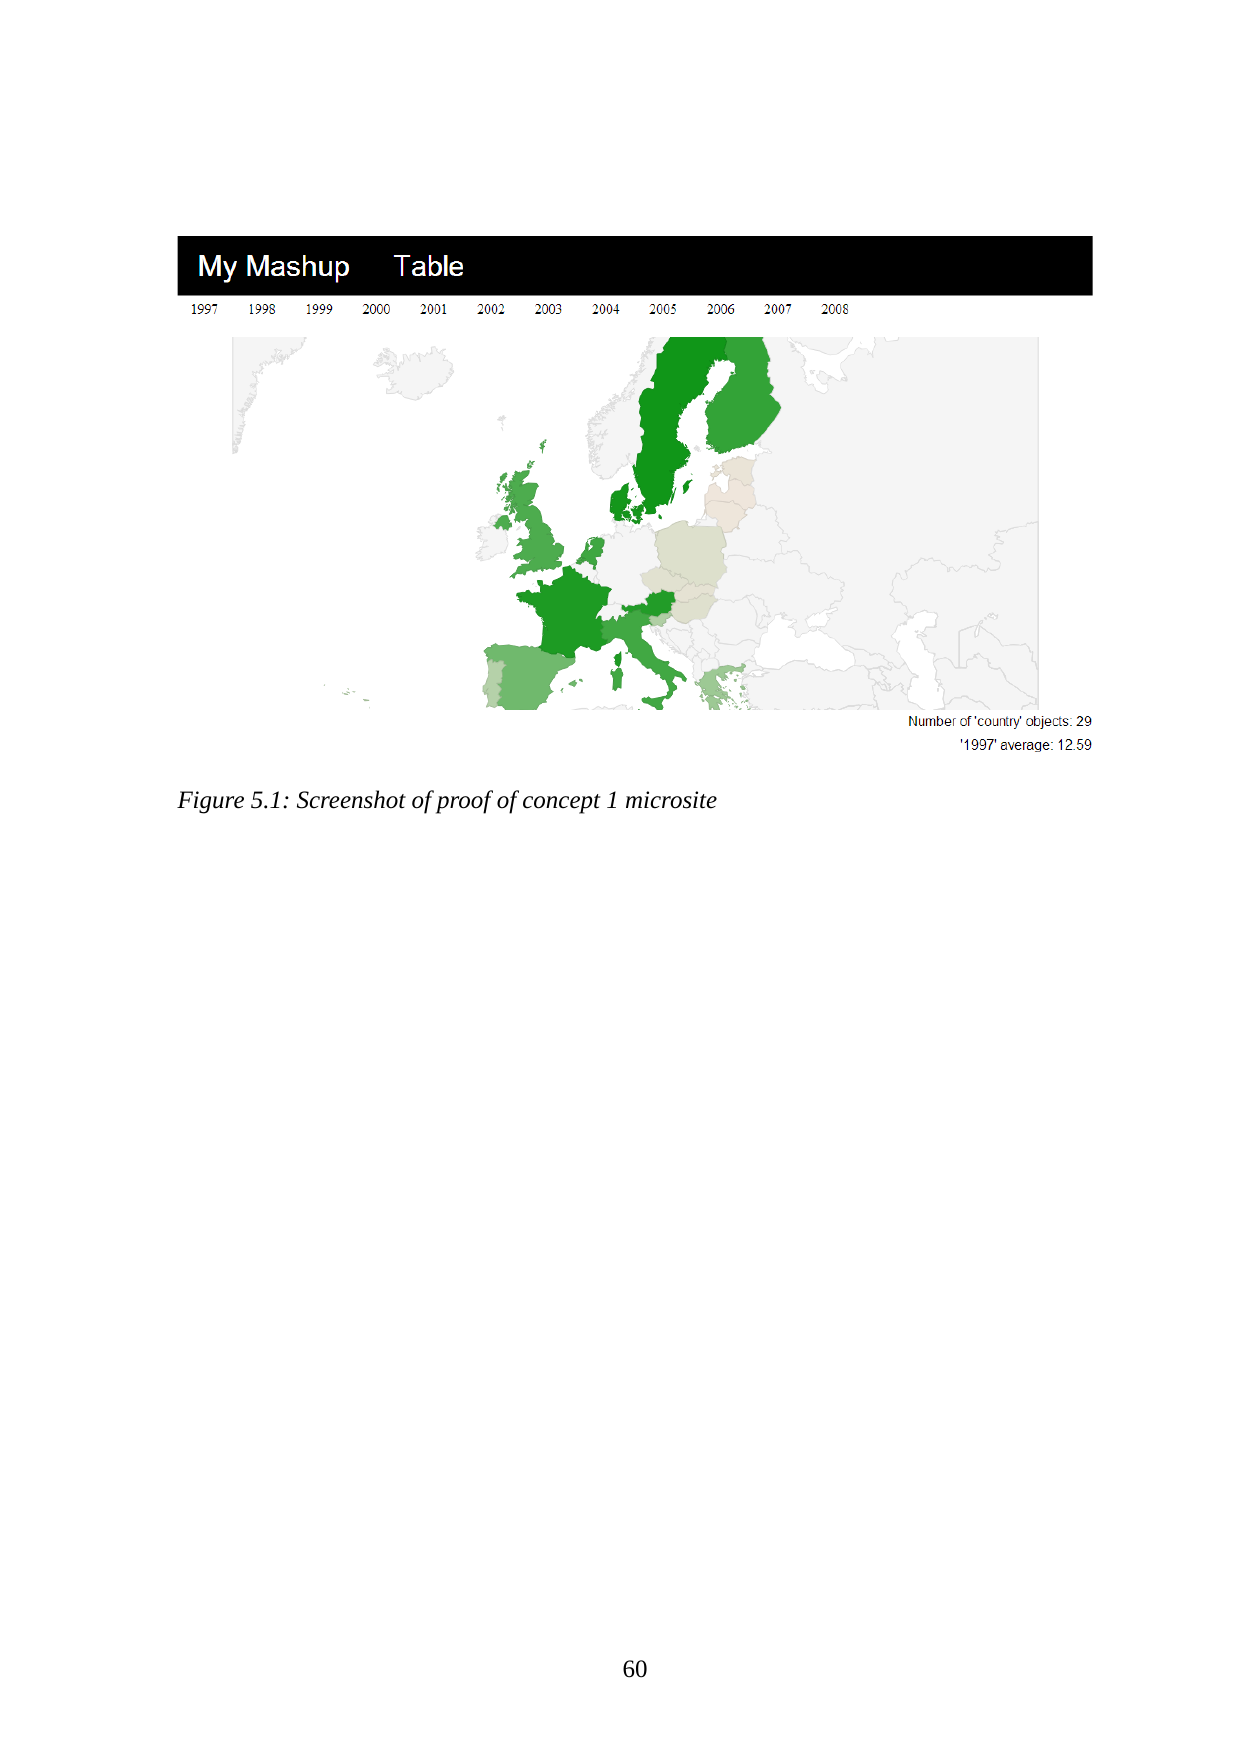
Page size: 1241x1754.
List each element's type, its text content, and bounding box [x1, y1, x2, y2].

picture [177, 236, 1093, 771]
text Figure 6.1: Screenshot of proof of concept 1 microsite [177, 771, 1093, 814]
